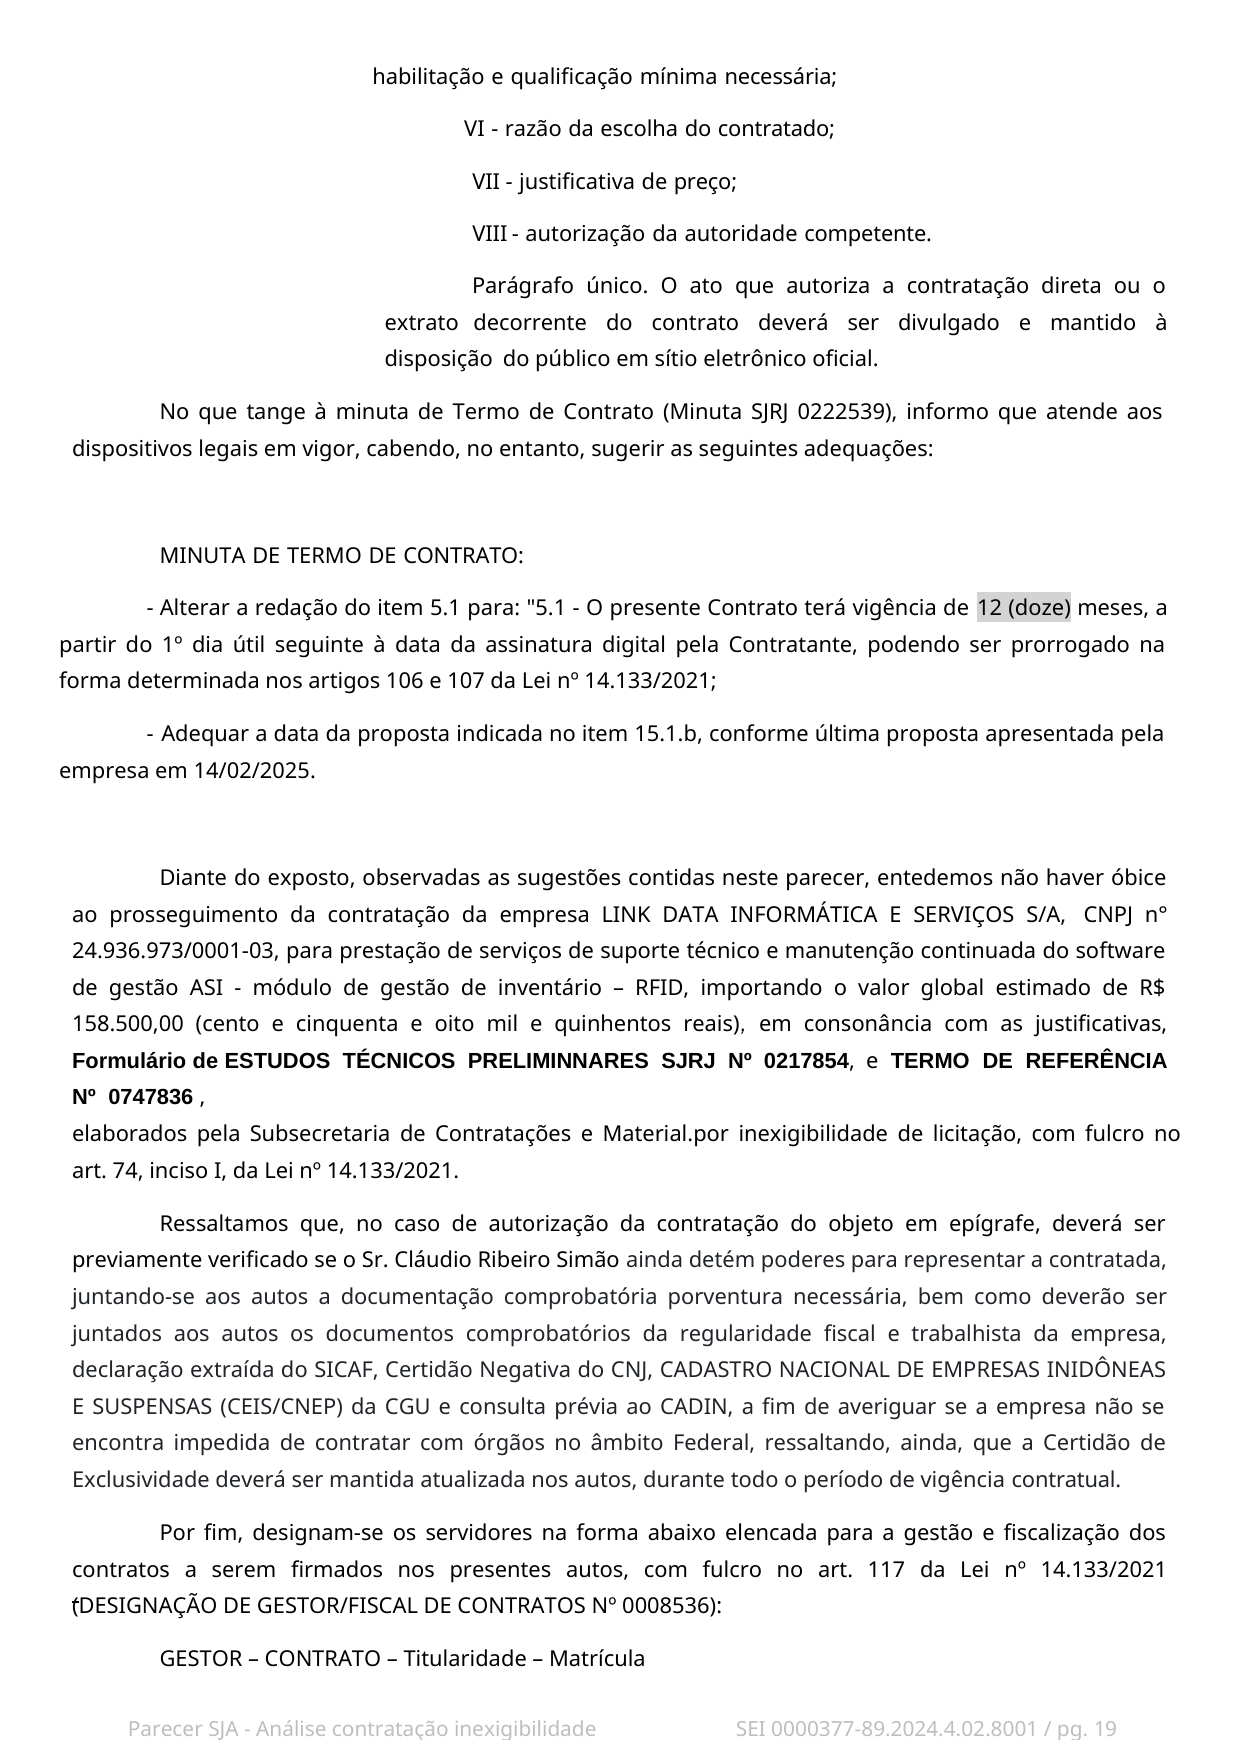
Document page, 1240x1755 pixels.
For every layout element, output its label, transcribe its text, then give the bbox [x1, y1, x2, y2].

list Adequar a data da proposta indicada no item 15.1.b, conforme última proposta apresentada pela empresa em 14/02/2025. [59, 718, 1166, 784]
text No que tange à minuta de Termo de Contrato (Minuta SJRJ 0222539), informo que atende aos dispositivos legais em vigor, cabendo, no entanto, sugerir as seguintes adequações: [72, 396, 1164, 462]
text Diante do exposto, observadas as sugestões contidas neste parecer, entedemos não haver óbice ao prosseguimento da contratação da empresa LINK DATA INFORMÁTICA E SERVIÇOS S/A, CNPJ n° 24.936.973/0001-03, para prestação de serviços de suporte técnico e manutenção continuada do software de gestão ASI - módulo de gestão de inventário – RFID, importando o valor global estimado de R$ 158.500,00 (cento e cinquenta e oito mil e quinhentos reais), em consonância com as justificativas, Formulário de ESTUDOS TÉCNICOS PRELIMINNARES SJRJ Nº 0217854, e TERMO DE REFERÊNCIA Nº 0747836 , [72, 862, 1168, 1111]
list - justificativa de preço; [472, 166, 1181, 195]
text MINUTA DE TERMO DE CONTRATO: [159, 540, 1181, 570]
text Ressaltamos que, no caso de autorização da contratação do objeto em epígrafe, deverá ser previamente verificado se o Sr. Cláudio Ribeiro Simão ainda detém poderes para representar a contratada, juntando-se aos autos a documentação comprobatória porventura necessária, bem como deverão ser juntados aos autos os documentos comprobatórios da regularidade fiscal e trabalhista da empresa, declaração extraída do SICAF, Certidão Negativa do CNJ, CADASTRO NACIONAL DE EMPRESAS INIDÔNEAS E SUSPENSAS (CEIS/CNEP) da CGU e consulta prévia ao CADIN, a fim de averiguar se a empresa não se encontra impedida de contratar com órgãos no âmbito Federal, ressaltando, ainda, que a Certidão de Exclusividade deverá ser mantida atualizada nos autos, durante todo o período de vigência contratual. [72, 1208, 1167, 1493]
list - razão da escolha do contratado; [59, 113, 835, 143]
text Parágrafo único. O ato que autoriza a contratação direta ou o extrato decorrente do contrato deverá ser divulgado e mantido à disposição do público em sítio eletrônico oficial. [384, 270, 1167, 373]
list - autorização da autoridade competente. [472, 218, 1181, 248]
text elaborados pela Subsecretaria de Contratações e Material.por inexigibilidade de licitação, com fulcro no art. 74, inciso I, da Lei nº 14.133/2021. [72, 1118, 1181, 1185]
text GESTOR – CONTRATO – Titularidade – Matrícula [159, 1643, 721, 1673]
list Alterar a redação do item 5.1 para: "5.1 - O presente Contrato terá vigência de 12 (doze) meses, a partir do 1º dia útil seguinte à data da assinatura digital pela Contratante, podendo ser prorrogado na forma determinada nos artigos 106 e 107 da Lei nº 14.133/2021; [59, 592, 1168, 695]
text habilitação e qualificação mínima necessária; [59, 61, 837, 91]
text Por fim, designam-se os servidores na forma abaixo elencada para a gestão e fiscalização dos contratos a serem firmados nos presentes autos, com fulcro no art. 117 da Lei nº 14.133/2021 (DESIGNAÇÃO DE GESTOR/FISCAL DE CONTRATOS Nº 0008536): [72, 1517, 1167, 1620]
